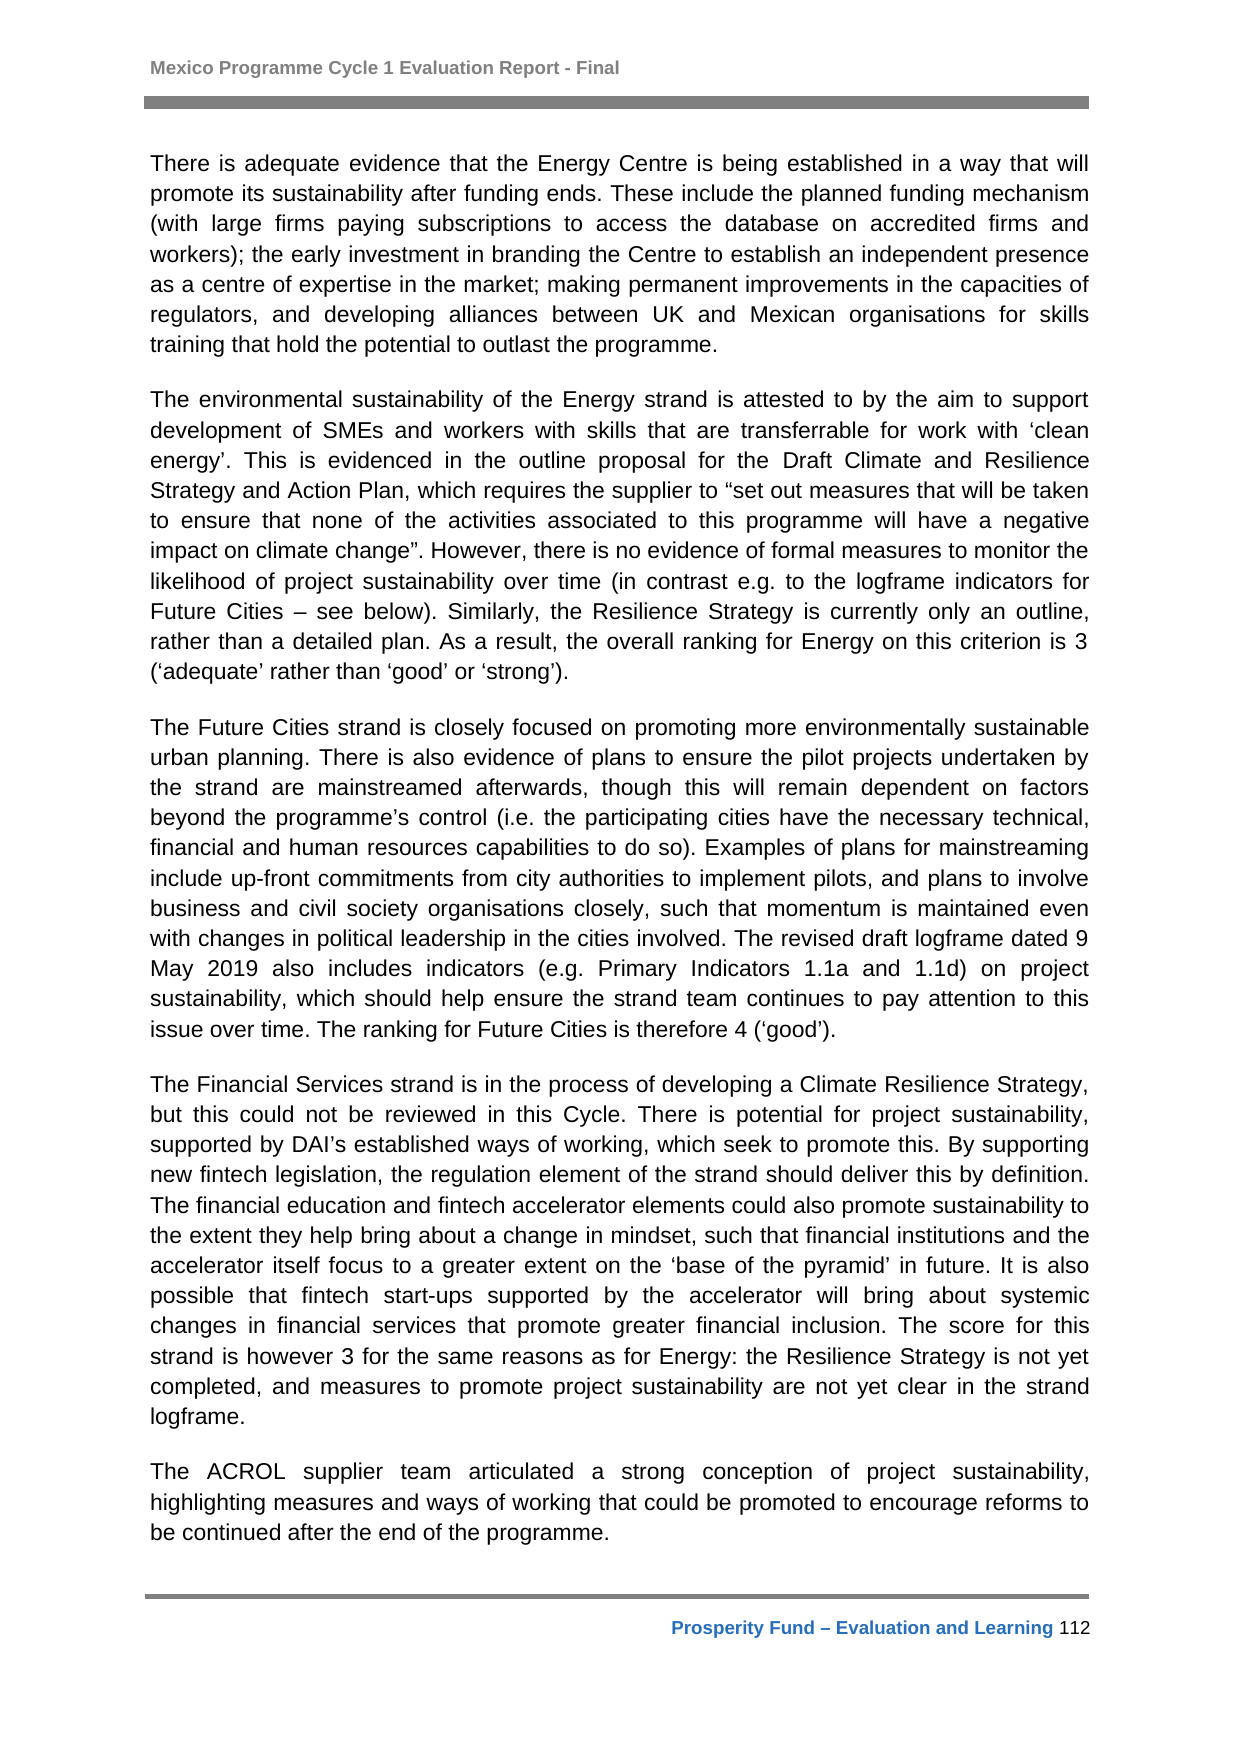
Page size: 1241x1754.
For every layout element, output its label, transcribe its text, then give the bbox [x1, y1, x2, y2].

text The Future Cities strand is closely focused on promoting more environmentally sustainable urban planning. There is also evidence of plans to ensure the pilot projects undertaken by the strand are mainstreamed afterwards, though this will remain dependent on factors beyond the programme’s control (i.e. the participating cities have the necessary technical, financial and human resources capabilities to do so). Examples of plans for mainstreaming include up-front commitments from city authorities to implement pilots, and plans to involve business and civil society organisations closely, such that momentum is maintained even with changes in political leadership in the cities involved. The revised draft logframe dated 9 May 2019 also includes indicators (e.g. Primary Indicators 1.1a and 1.1d) on project sustainability, which should help ensure the strand team continues to pay attention to this issue over time. The ranking for Future Cities is therefore 4 (‘good’). [150, 713, 1090, 1042]
text The ACROL supplier team articulated a strong conception of project sustainability, highlighting measures and ways of working that could be promoted to encourage reforms to be continued after the end of the programme. [150, 1458, 1090, 1545]
text There is adequate evidence that the Energy Centre is being established in a way that will promote its sustainability after funding ends. These include the planned funding mechanism (with large firms paying subscriptions to access the database on accredited firms and workers); the early investment in branding the Centre to establish an independent presence as a centre of expertise in the market; making permanent improvements in the capacities of regulators, and developing alliances between UK and Mexican organisations for skills training that hold the potential to outlast the programme. [150, 150, 1090, 358]
text The environmental sustainability of the Energy strand is attested to by the aim to support development of SMEs and workers with skills that are transferrable for work with ‘clean energy’. This is evidenced in the outline proposal for the Draft Climate and Resilience Strategy and Action Plan, which requires the supplier to “set out measures that will be taken to ensure that none of the activities associated to this programme will have a negative impact on climate change”. However, there is no evidence of formal measures to monitor the likelihood of project sustainability over time (in contrast e.g. to the logframe indicators for Future Cities – see below). Similarly, the Resilience Strategy is currently only an outline, rather than a detailed plan. As a result, the overall ranking for Energy on this criterion is 3 (‘adequate’ rather than ‘good’ or ‘strong’). [150, 386, 1090, 685]
text The Financial Services strand is in the process of developing a Climate Resilience Strategy, but this could not be reviewed in this Cycle. There is potential for project sustainability, supported by DAI’s established ways of working, which seek to promote this. By supporting new fintech legislation, the regulation element of the strand should deliver this by definition. The financial education and fintech accelerator elements could also promote sustainability to the extent they help bring about a change in mindset, such that financial institutions and the accelerator itself focus to a greater extent on the ‘base of the pyramid’ in future. It is also possible that fintech start-ups supported by the accelerator will bring about systemic changes in financial services that promote greater financial inclusion. The score for this strand is however 3 for the same reasons as for Energy: the Resilience Strategy is not yet completed, and measures to promote project sustainability are not yet clear in the strand logframe. [150, 1071, 1090, 1429]
